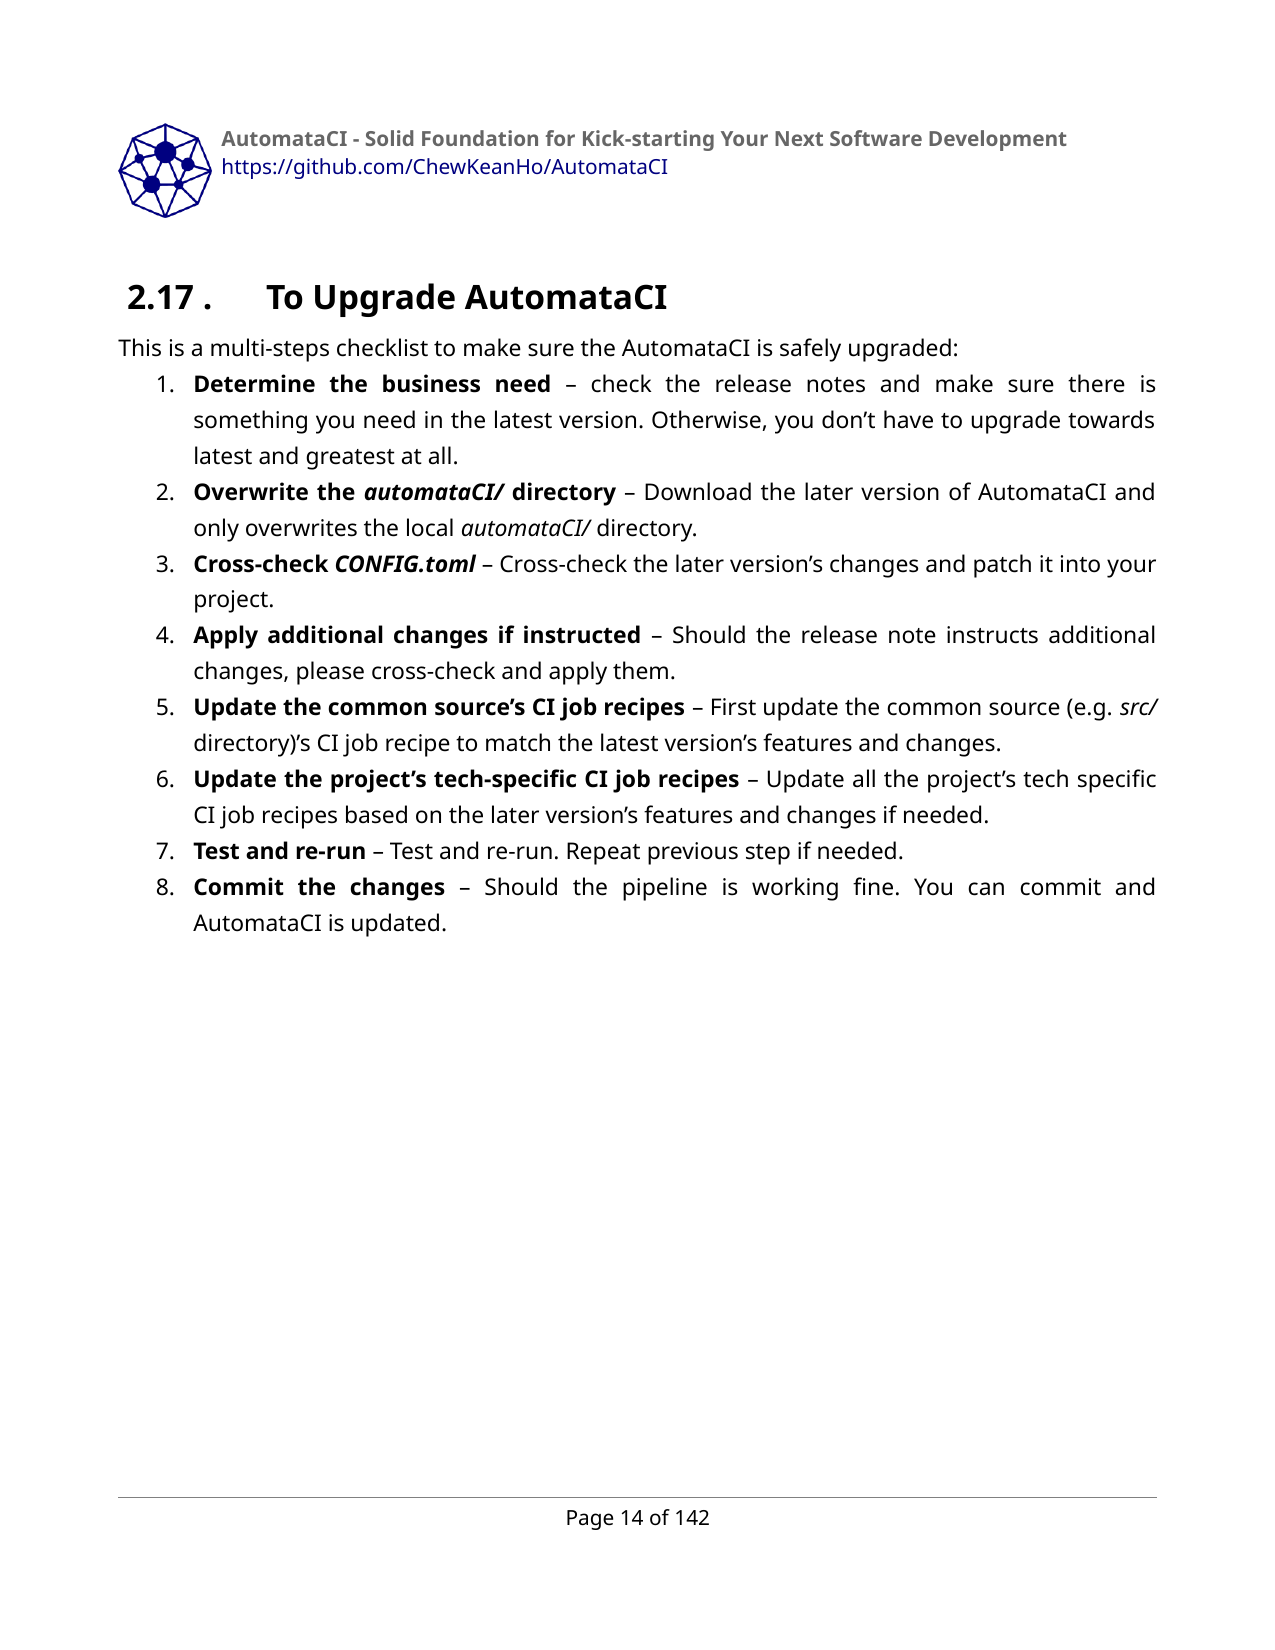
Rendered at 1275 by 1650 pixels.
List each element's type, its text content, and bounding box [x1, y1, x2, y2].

list Cross-check CONFIG.toml – Cross-check the later version’s changes and patch it into your project. [156, 547, 1157, 615]
list Overwrite the automataCI/ directory – Download the later version of AutomataCI and only overwrites the local automataCI/ directory. [156, 476, 1157, 543]
list Update the project’s tech-specific CI job recipes – Update all the project’s tech specific CI job recipes based on the later version’s features and changes if needed. [156, 763, 1157, 830]
text This is a multi-steps checklist to make sure the AutomataCI is safely upgraded: [118, 332, 1157, 363]
list Update the common source’s CI job recipes – First update the common source (e.g. src/ directory)’s CI job recipe to match the latest version’s features and changes. [156, 691, 1157, 758]
subtitle To Upgrade AutomataCI [118, 274, 1157, 319]
list Apply additional changes if instructed – Should the release note instructs additional changes, please cross-check and apply them. [156, 619, 1157, 687]
picture [118, 123, 212, 218]
list Determine the business need – check the release notes and make sure there is something you need in the latest version. Otherwise, you don’t have to upgrade towards latest and greatest at all. [156, 368, 1157, 471]
list Test and re-run – Test and re-run. Repeat previous step if needed. [156, 835, 1157, 866]
list Commit the changes – Should the pipeline is working fine. You can commit and AutomataCI is updated. [156, 871, 1157, 938]
